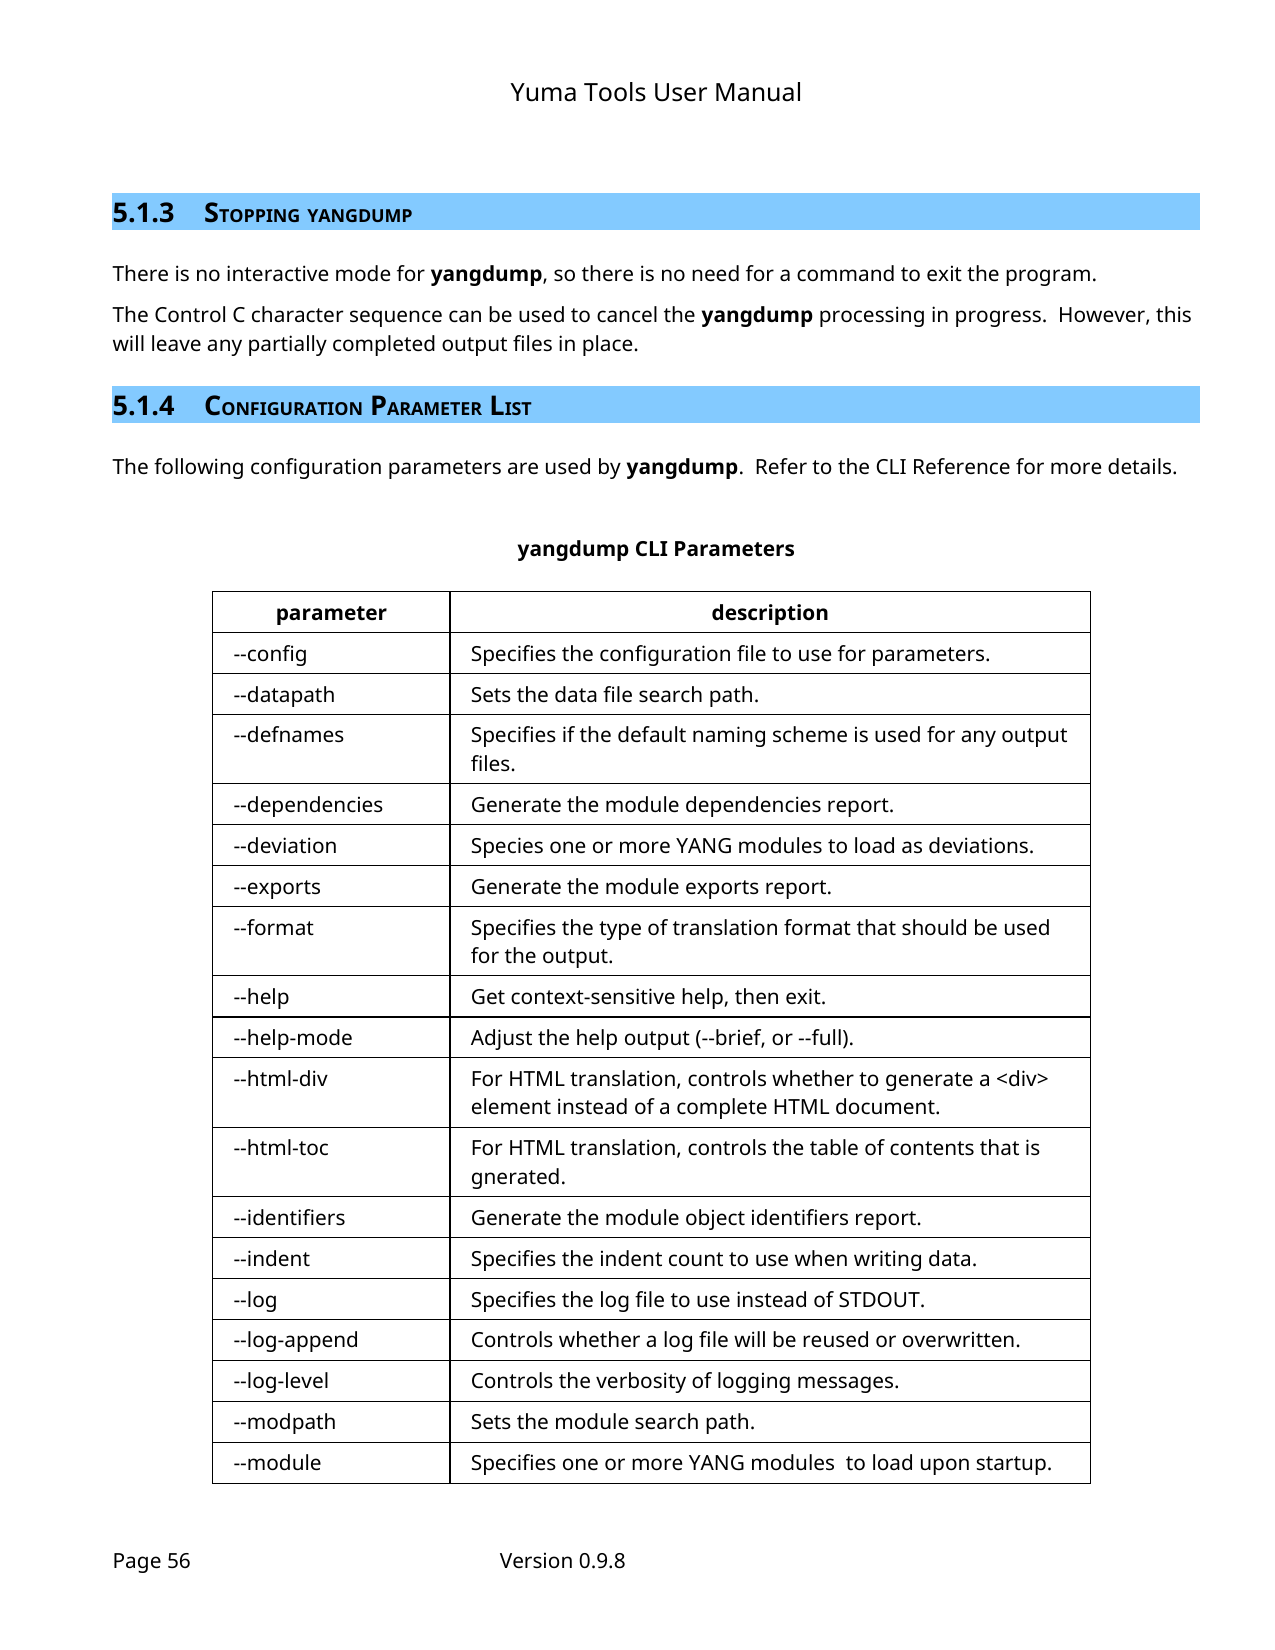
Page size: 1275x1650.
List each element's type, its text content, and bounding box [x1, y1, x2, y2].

table_cell --html-toc [213, 1128, 449, 1196]
table_cell --dependencies [213, 784, 449, 824]
subtitle Stopping yangdump [112, 193, 1200, 230]
table_cell For HTML translation, controls the table of contents that is gnerated. [451, 1128, 1090, 1196]
text The following configuration parameters are used by yangdump. Refer to the CLI Reference for more details. [112, 452, 1200, 481]
table_cell Species one or more YANG modules to load as deviations. [451, 825, 1090, 865]
table_cell Generate the module exports report. [451, 866, 1090, 906]
table_cell Sets the module search path. [451, 1402, 1090, 1442]
table_cell --log-append [213, 1320, 449, 1360]
table_cell Generate the module dependencies report. [451, 784, 1090, 824]
table_cell Sets the data file search path. [451, 674, 1090, 714]
table_cell Specifies if the default naming scheme is used for any output files. [451, 715, 1090, 783]
table_cell Specifies the type of translation format that should be used for the output. [451, 907, 1090, 975]
table_cell --exports [213, 866, 449, 906]
table_cell --help [213, 976, 449, 1016]
table_cell --module [213, 1443, 449, 1483]
table_cell --log-level [213, 1361, 449, 1401]
table_cell Controls the verbosity of logging messages. [451, 1361, 1090, 1401]
text The Control C character sequence can be used to cancel the yangdump processing in progress. However, this will leave any partially completed output files in place. [112, 300, 1200, 357]
table_cell Specifies one or more YANG modules to load upon startup. [451, 1443, 1090, 1483]
text There is no interactive mode for yangdump, so there is no need for a command to exit the program. [112, 259, 1200, 288]
table_cell --identifiers [213, 1197, 449, 1237]
table_cell --format [213, 907, 449, 975]
table_cell --html-div [213, 1058, 449, 1127]
table_cell Specifies the log file to use instead of STDOUT. [451, 1279, 1090, 1319]
table_cell Specifies the configuration file to use for parameters. [451, 633, 1090, 673]
table_cell Controls whether a log file will be reused or overwritten. [451, 1320, 1090, 1360]
table_cell Adjust the help output (--brief, or --full). [451, 1018, 1090, 1057]
subtitle yangdump CLI Parameters [127, 534, 1185, 563]
table_cell --indent [213, 1238, 449, 1278]
table_cell --log [213, 1279, 449, 1319]
subtitle Configuration Parameter List [112, 386, 1200, 423]
table_header description [451, 592, 1090, 632]
table_cell Specifies the indent count to use when writing data. [451, 1238, 1090, 1278]
table_cell Generate the module object identifiers report. [451, 1197, 1090, 1237]
table_cell --config [213, 633, 449, 673]
table_cell --datapath [213, 674, 449, 714]
table_cell --deviation [213, 825, 449, 865]
table_cell --defnames [213, 715, 449, 783]
table_cell For HTML translation, controls whether to generate a <div> element instead of a complete HTML document. [451, 1058, 1090, 1127]
table_cell --modpath [213, 1402, 449, 1442]
table_cell --help-mode [213, 1018, 449, 1057]
table_cell Get context-sensitive help, then exit. [451, 976, 1090, 1016]
table_header parameter [213, 592, 449, 632]
